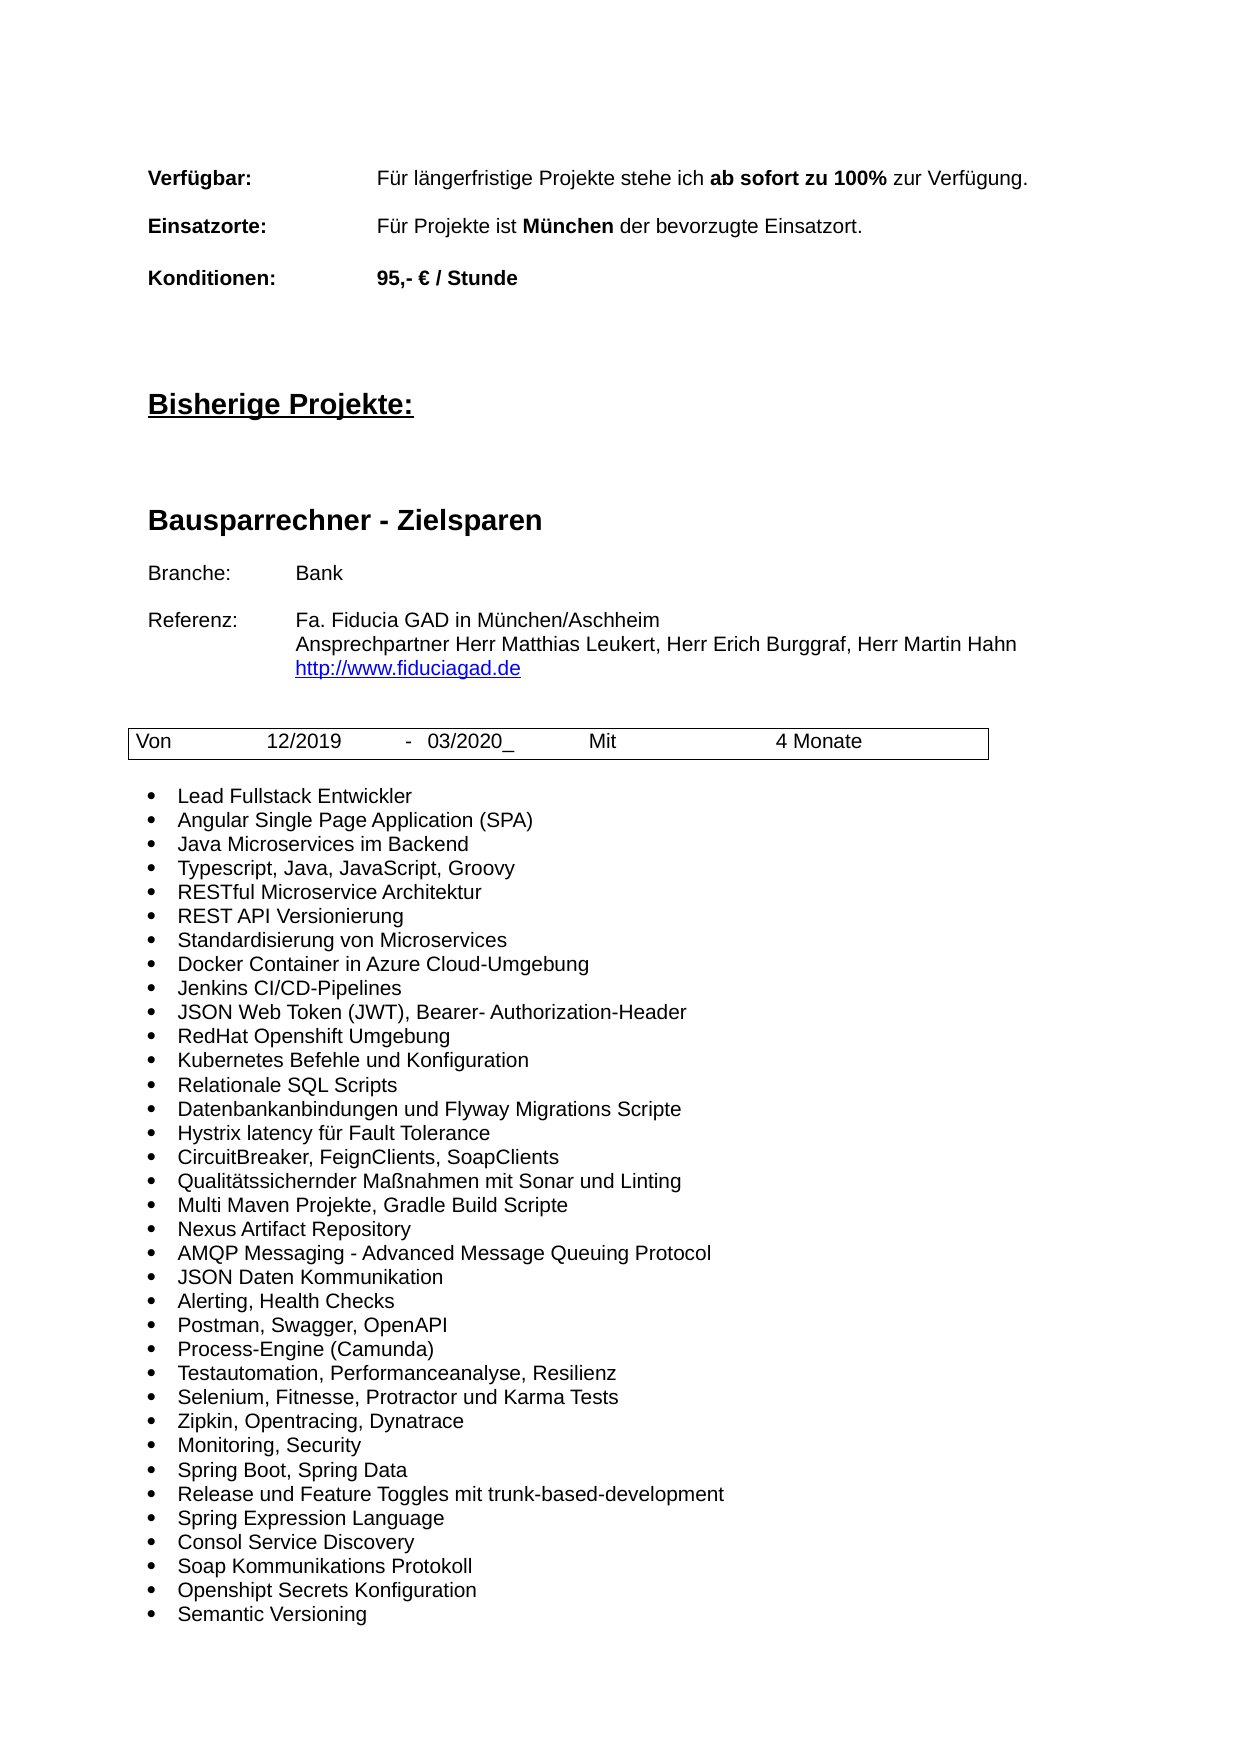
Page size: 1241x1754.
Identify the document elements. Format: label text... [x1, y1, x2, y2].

list Nexus Artifact Repository [148, 1217, 1110, 1241]
list JSON Daten Kommunikation [148, 1265, 1110, 1289]
list RedHat Openshift Umgebung [148, 1024, 1110, 1048]
list Zipkin, Opentracing, Dynatrace [148, 1409, 1110, 1433]
list Jenkins CI/CD-Pipelines [148, 976, 1110, 1000]
list Spring Expression Language [148, 1506, 1110, 1529]
list Hystrix latency für Fault Tolerance [148, 1121, 1110, 1144]
list Datenbankanbindungen und Flyway Migrations Scripte [148, 1096, 1110, 1121]
table_header 4 Monate [763, 729, 988, 759]
text http://www.fiduciagad.de [221, 656, 1110, 680]
table_cell [369, 142, 1063, 166]
list REST API Versionierung [148, 904, 1110, 928]
list Alerting, Health Checks [148, 1289, 1110, 1313]
table_cell Für Projekte ist München der bevorzugte Einsatzort. [369, 214, 1063, 266]
list Process-Engine (Camunda) [148, 1337, 1110, 1361]
table_header Mit [581, 729, 762, 759]
list Docker Container in Azure Cloud-Umgebung [148, 952, 1110, 976]
text Referenz: Fa. Fiducia GAD in München/Aschheim [148, 608, 1110, 632]
table_cell Einsatzorte: [140, 214, 369, 266]
list Selenium, Fitnesse, Protractor und Karma Tests [148, 1385, 1110, 1409]
list Multi Maven Projekte, Gradle Build Scripte [148, 1193, 1110, 1217]
list Java Microservices im Backend [148, 832, 1110, 856]
subtitle Bausparrechner - Zielsparen [148, 503, 1110, 536]
list Consol Service Discovery [148, 1529, 1110, 1554]
list Release und Feature Toggles mit trunk-based-development [148, 1481, 1110, 1506]
list Relationale SQL Scripts [148, 1072, 1110, 1096]
list CircuitBreaker, FeignClients, SoapClients [148, 1144, 1110, 1169]
table_cell Konditionen: [140, 266, 369, 314]
table_header Von [129, 729, 259, 759]
list Qualitätssichernder Maßnahmen mit Sonar und Linting [148, 1169, 1110, 1193]
subtitle Bisherige Projekte: [148, 387, 1110, 420]
list JSON Web Token (JWT), Bearer- Authorization-Header [148, 1000, 1110, 1024]
table_header 12/2019 [259, 729, 398, 759]
table_cell 95,- € / Stunde [369, 266, 1063, 314]
list Standardisierung von Microservices [148, 928, 1110, 952]
list Semantic Versioning [148, 1602, 1110, 1626]
list Soap Kommunikations Protokoll [148, 1554, 1110, 1578]
list Testautomation, Performanceanalyse, Resilienz [148, 1361, 1110, 1385]
list AMQP Messaging - Advanced Message Queuing Protocol [148, 1241, 1110, 1265]
list Spring Boot, Spring Data [148, 1457, 1110, 1481]
text Ansprechpartner Herr Matthias Leukert, Herr Erich Burggraf, Herr Martin Hahn [148, 632, 1110, 656]
list Monitoring, Security [148, 1433, 1110, 1457]
list Angular Single Page Application (SPA) [148, 808, 1110, 832]
list Lead Fullstack Entwickler [148, 784, 1110, 808]
table_cell Verfügbar: [140, 166, 369, 214]
text Branche: Bank [148, 560, 1110, 584]
table_cell Für längerfristige Projekte stehe ich ab sofort zu 100% zur Verfügung. [369, 166, 1063, 214]
list Typescript, Java, JavaScript, Groovy [148, 856, 1110, 880]
table_header 03/2020_ [420, 729, 581, 759]
list Postman, Swagger, OpenAPI [148, 1313, 1110, 1337]
list Kubernetes Befehle und Konfiguration [148, 1048, 1110, 1072]
table_header - [398, 729, 420, 759]
list Openshipt Secrets Konfiguration [148, 1578, 1110, 1602]
list RESTful Microservice Architektur [148, 880, 1110, 904]
table_cell [140, 142, 369, 166]
